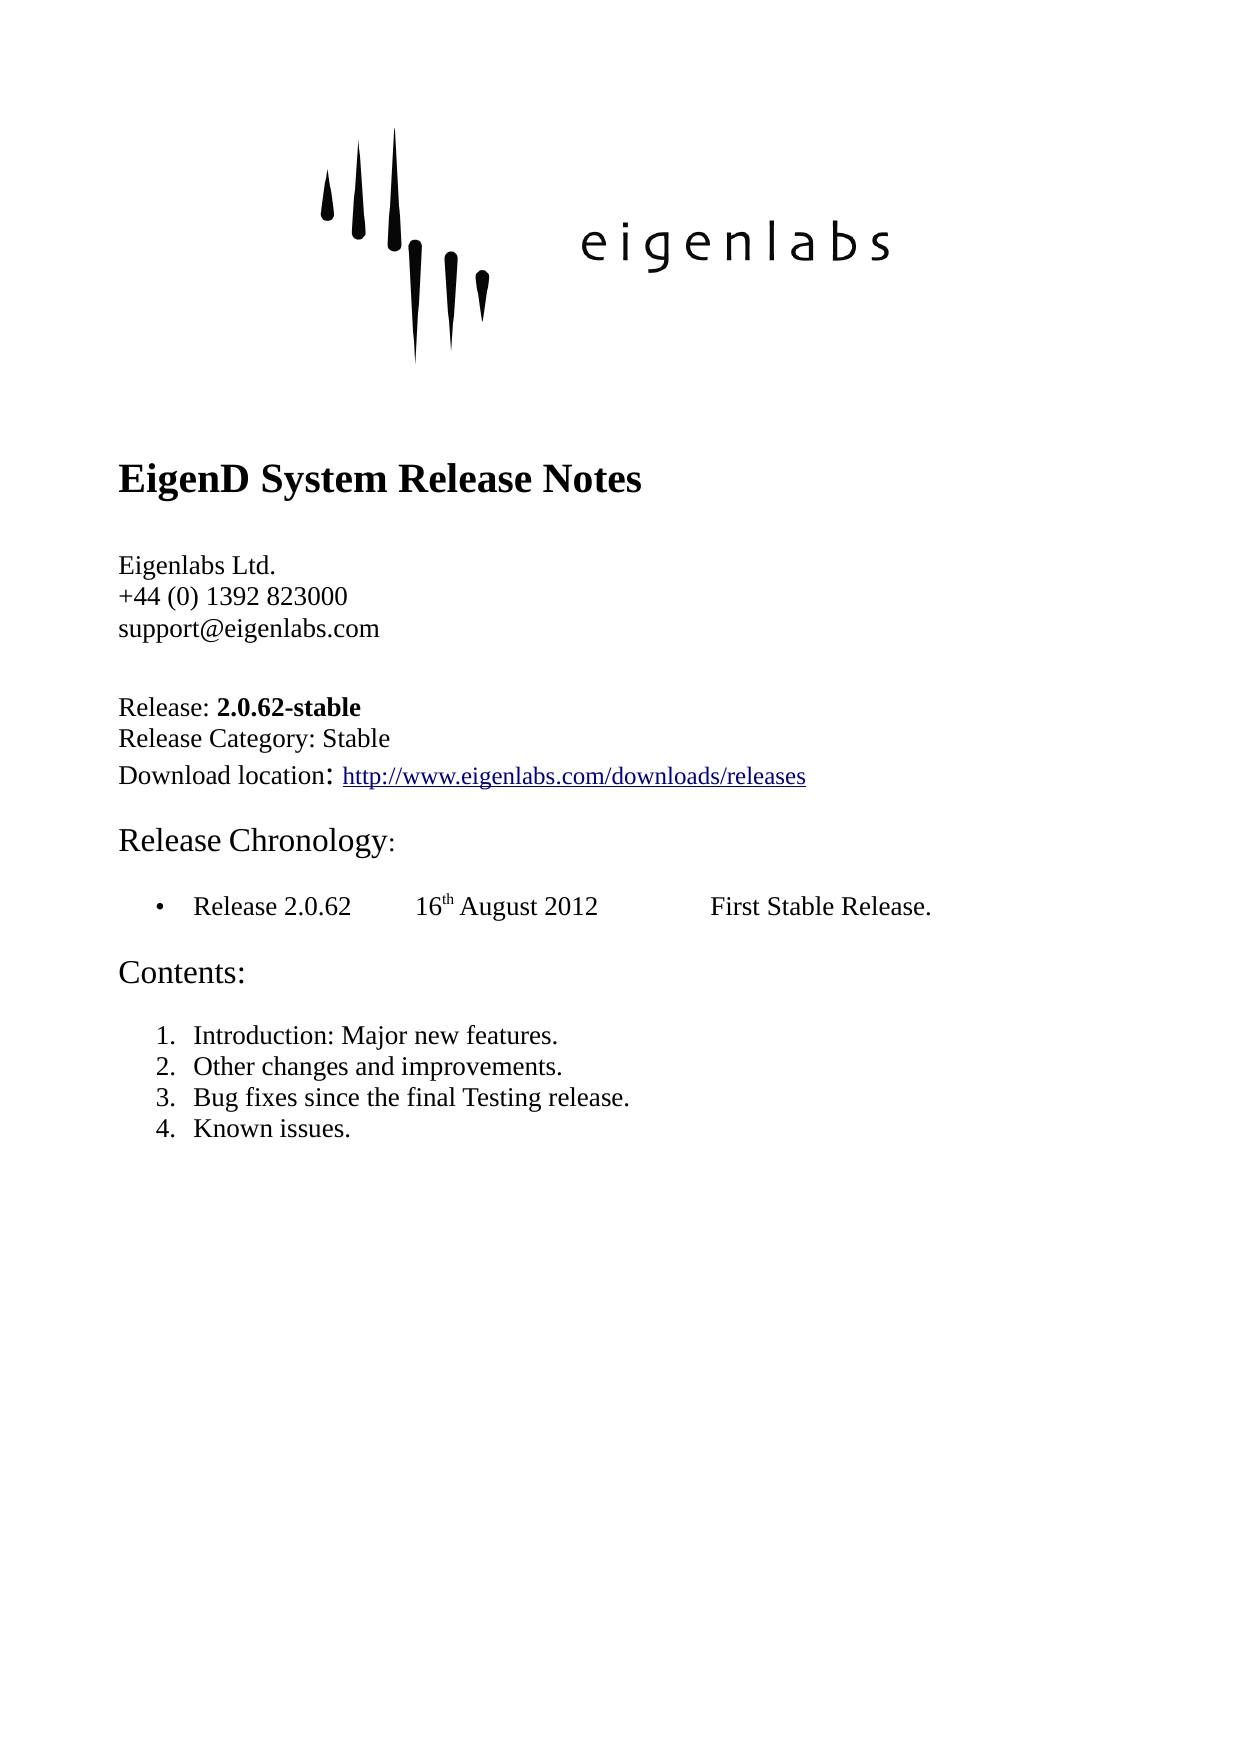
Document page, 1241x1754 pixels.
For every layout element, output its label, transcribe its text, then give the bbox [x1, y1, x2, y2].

list Introduction: Major new features. [156, 1019, 1122, 1050]
text Download location: http://www.eigenlabs.com/downloads/releases [118, 753, 1122, 791]
text support@eigenlabs.com [118, 612, 1122, 643]
picture [296, 118, 915, 372]
text Eigenlabs Ltd. [118, 549, 1122, 581]
text +44 (0) 1392 823000 [118, 581, 1122, 612]
list Bug fixes since the final Testing release. [156, 1081, 1122, 1112]
text Contents: [118, 952, 1122, 990]
list Other changes and improvements. [156, 1050, 1122, 1081]
text Release: 2.0.62-stable [118, 691, 1122, 722]
text Release Chronology: [118, 820, 1122, 858]
text EigenD System Release Notes [118, 453, 1122, 501]
list Release 2.0.62 16th August 2012 First Stable Release. [156, 889, 1122, 921]
text Release Category: Stable [118, 722, 1122, 753]
list Known issues. [156, 1112, 1122, 1143]
